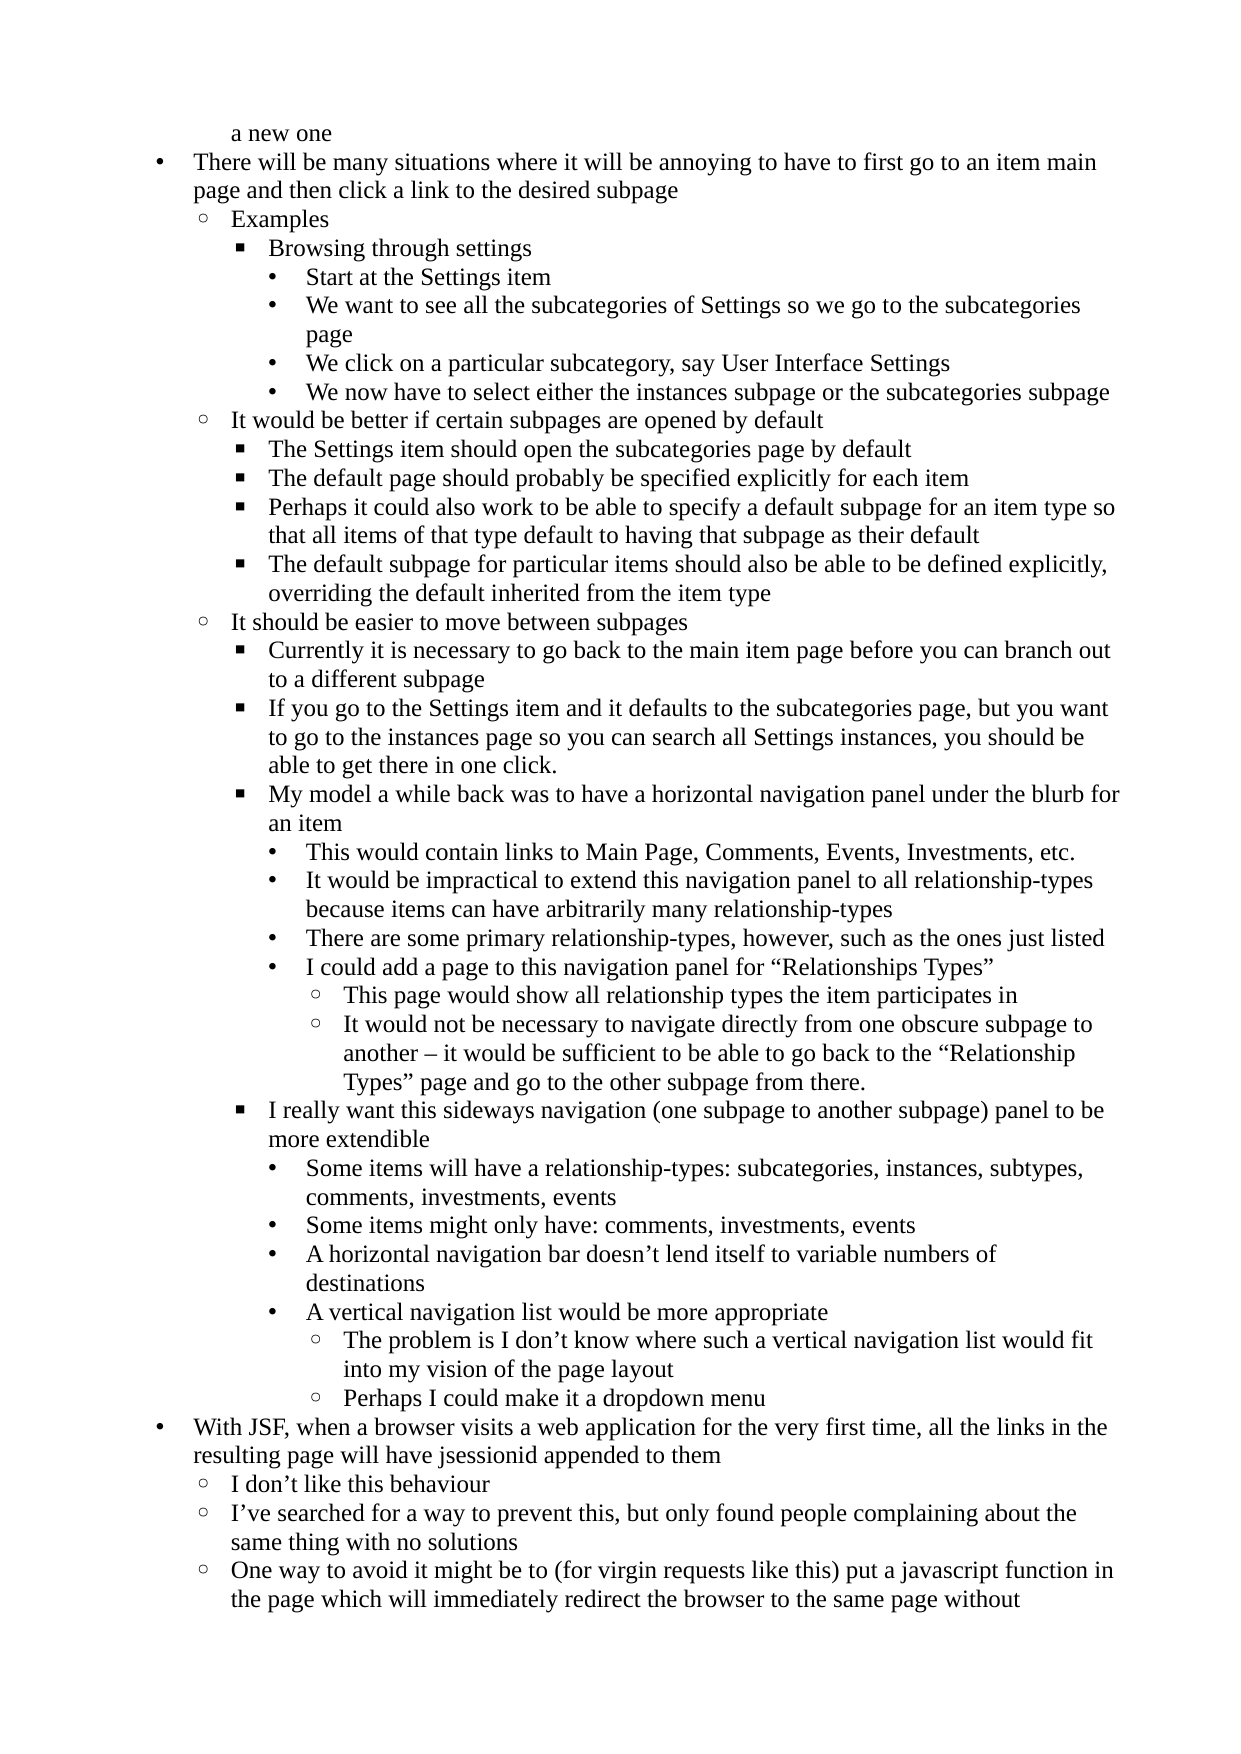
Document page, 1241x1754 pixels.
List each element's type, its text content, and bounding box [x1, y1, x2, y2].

list It would be better if certain subpages are opened by default [193, 406, 1122, 434]
list The default subpage for particular items should also be able to be defined explicitly, overriding the default inherited from the item type [231, 549, 1122, 607]
list Browsing through settings [231, 233, 1122, 262]
list There will be many situations where it will be annoying to have to first go to an item main page and then click a link to the desired subpage [156, 147, 1122, 204]
list This page would show all relationship types the item participates in [306, 981, 1122, 1009]
list One way to avoid it might be to (for virgin requests like this) put a javascript function in the page which will immediately redirect the browser to the same page without [193, 1556, 1122, 1613]
list The problem is I don’t know where such a vertical navigation list would fit into my vision of the page layout [306, 1326, 1122, 1383]
list Some items will have a relationship-types: subcategories, instances, subtypes, comments, investments, events [268, 1153, 1122, 1211]
list It would be impractical to extend this navigation panel to all relationship-types because items can have arbitrarily many relationship-types [268, 866, 1122, 923]
list A horizontal navigation bar doesn’t lend itself to variable numbers of destinations [268, 1239, 1122, 1297]
list If you go to the Settings item and it defaults to the subcategories page, but you want to go to the instances page so you can search all Settings instances, you should be able to get there in one click. [231, 693, 1122, 779]
list My model a while back was to have a horizontal navigation panel under the blurb for an item [231, 779, 1122, 837]
list With JSF, when a browser visits a web application for the very first time, all the links in the resulting page will have jsessionid appended to them [156, 1412, 1122, 1469]
list It should be easier to move between subpages [193, 607, 1122, 636]
list It would not be necessary to navigate directly from one obscure subpage to another – it would be sufficient to be able to go back to the “Relationship Types” page and go to the other subpage from there. [306, 1009, 1122, 1096]
list I don’t like this behaviour [193, 1469, 1122, 1498]
list We now have to select either the instances subpage or the subcategories subpage [268, 377, 1122, 406]
list I could add a page to this navigation panel for “Relationships Types” [268, 952, 1122, 981]
list There are some primary relationship-types, however, such as the ones just listed [268, 923, 1122, 952]
list I’ve searched for a way to prevent this, but only found people complaining about the same thing with no solutions [193, 1498, 1122, 1556]
list Some items might only have: comments, investments, events [268, 1211, 1122, 1239]
list The default page should probably be specified explicitly for each item [231, 463, 1122, 492]
list The Settings item should open the subcategories page by default [231, 434, 1122, 463]
list We want to see all the subcategories of Settings so we go to the subcategories page [268, 291, 1122, 348]
list We click on a particular subcategory, say User Interface Settings [268, 348, 1122, 377]
list Perhaps I could make it a dropdown menu [306, 1383, 1122, 1412]
list a new one [193, 118, 1122, 147]
list I really want this sideways navigation (one subpage to another subpage) panel to be more extendible [231, 1096, 1122, 1153]
list A vertical navigation list would be more appropriate [268, 1297, 1122, 1326]
list Start at the Settings item [268, 262, 1122, 291]
list This would contain links to Main Page, Comments, Events, Investments, etc. [268, 837, 1122, 866]
list Examples [193, 204, 1122, 233]
list Perhaps it could also work to be able to specify a default subpage for an item type so that all items of that type default to having that subpage as their default [231, 492, 1122, 549]
list Currently it is necessary to go back to the main item page before you can branch out to a different subpage [231, 636, 1122, 693]
